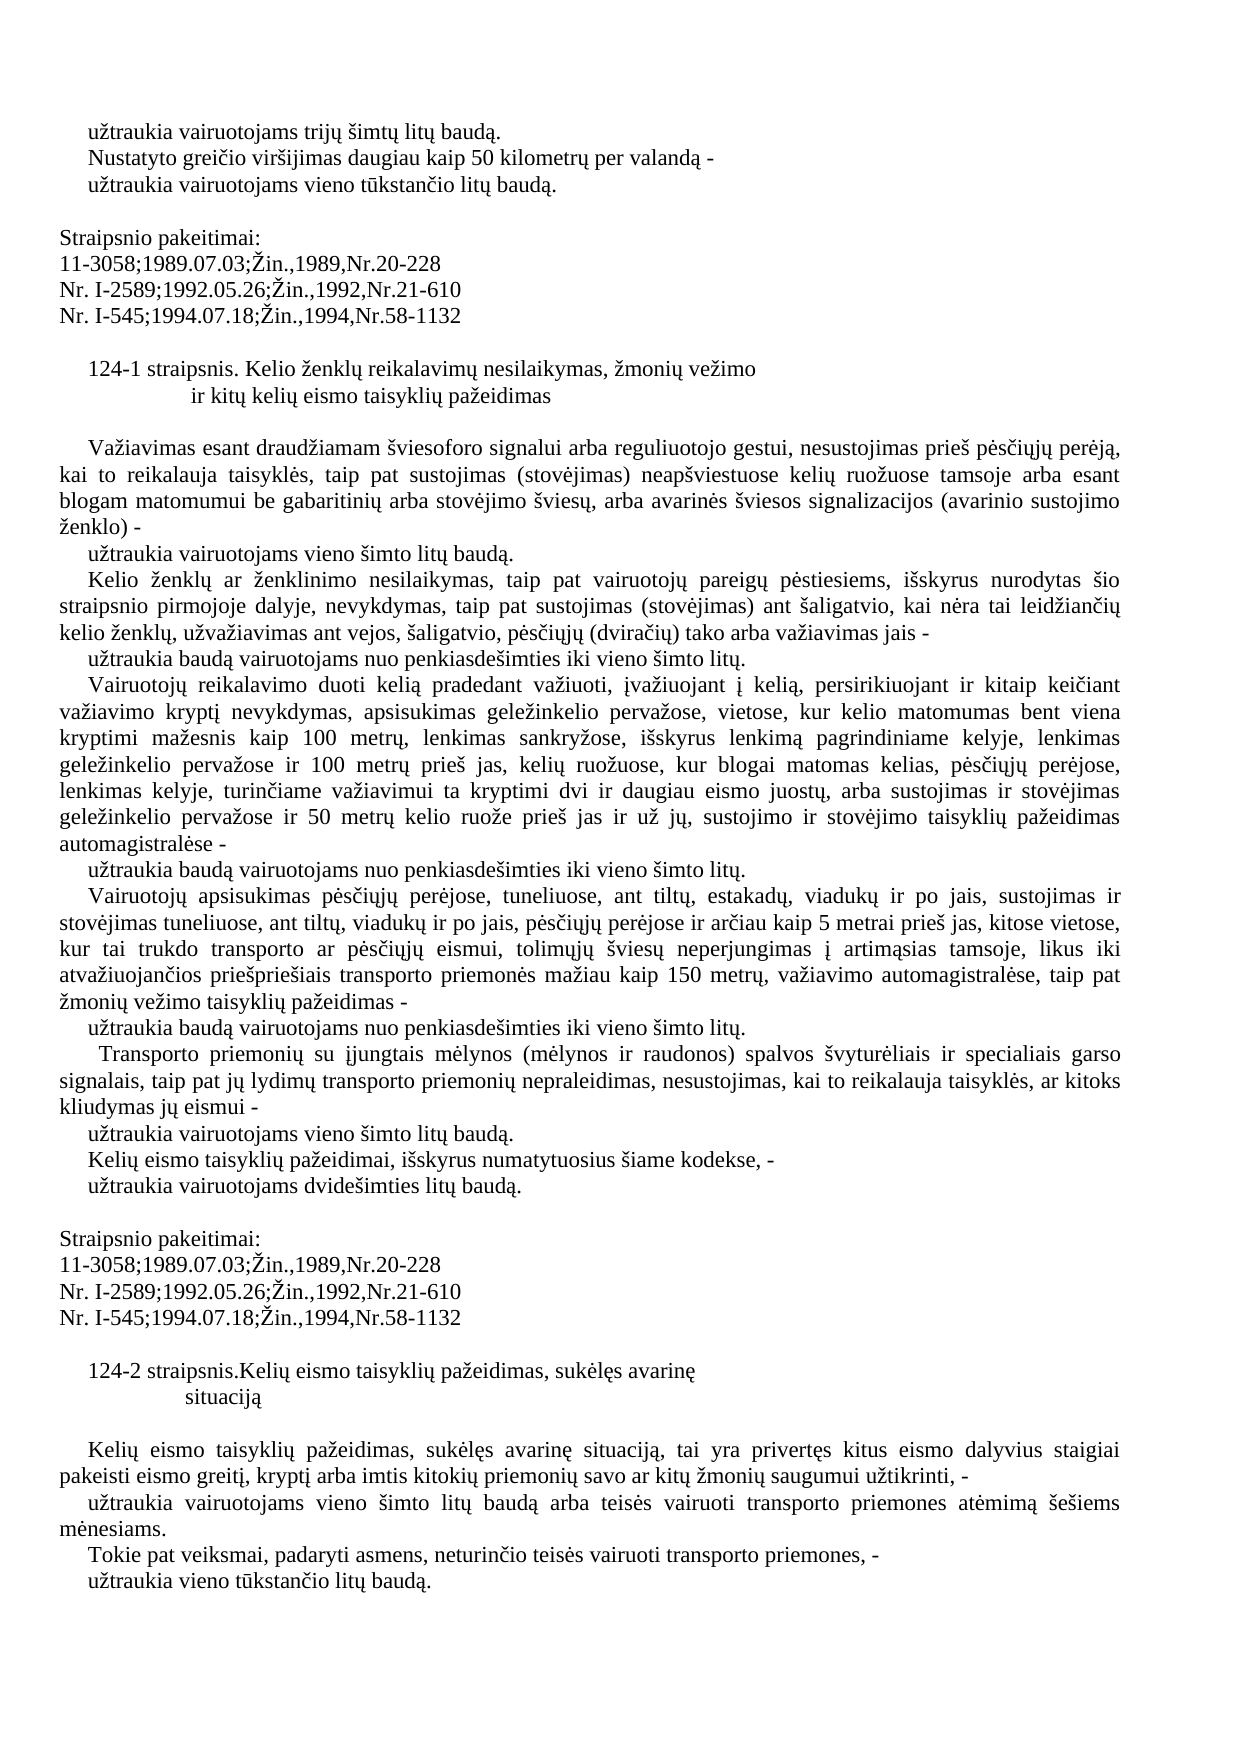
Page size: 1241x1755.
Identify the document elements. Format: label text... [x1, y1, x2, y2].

text Nr. I-2589;1992.05.26;Žin.,1992,Nr.21-610 [59, 276, 1122, 303]
text užtraukia vieno tūkstančio litų baudą. [59, 1568, 1122, 1594]
text užtraukia vairuotojams vieno šimto litų baudą. [59, 540, 1122, 566]
text 124-2 straipsnis.Kelių eismo taisyklių pažeidimas, sukėlęs avarinę [59, 1357, 1122, 1383]
text užtraukia baudą vairuotojams nuo penkiasdešimties iki vieno šimto litų. [59, 856, 1122, 882]
text užtraukia vairuotojams vieno šimto litų baudą arba teisės vairuoti transporto priemones atėmimą šešiems mėnesiams. [59, 1488, 1122, 1541]
text užtraukia vairuotojams trijų šimtų litų baudą. [59, 118, 1122, 144]
text situaciją [59, 1383, 1122, 1409]
text Transporto priemonių su įjungtais mėlynos (mėlynos ir raudonos) spalvos švyturėliais ir specialiais garso signalais, taip pat jų lydimų transporto priemonių nepraleidimas, nesustojimas, kai to reikalauja taisyklės, ar kitoks kliudymas jų eismui - [59, 1041, 1122, 1119]
text ir kitų kelių eismo taisyklių pažeidimas [59, 382, 1122, 408]
text Važiavimas esant draudžiamam šviesoforo signalui arba reguliuotojo gestui, nesustojimas prieš pėsčiųjų perėją, kai to reikalauja taisyklės, taip pat sustojimas (stovėjimas) neapšviestuose kelių ruožuose tamsoje arba esant blogam matomumui be gabaritinių arba stovėjimo šviesų, arba avarinės šviesos signalizacijos (avarinio sustojimo ženklo) - [59, 434, 1122, 540]
text Straipsnio pakeitimai: [59, 223, 1122, 250]
text Nustatyto greičio viršijimas daugiau kaip 50 kilometrų per valandą - [59, 144, 1122, 171]
text užtraukia baudą vairuotojams nuo penkiasdešimties iki vieno šimto litų. [59, 645, 1122, 672]
text Nr. I-545;1994.07.18;Žin.,1994,Nr.58-1132 [59, 303, 1122, 329]
text užtraukia vairuotojams vieno tūkstančio litų baudą. [59, 171, 1122, 197]
text 11-3058;1989.07.03;Žin.,1989,Nr.20-228 [59, 1251, 1122, 1278]
text užtraukia vairuotojams dvidešimties litų baudą. [59, 1172, 1122, 1199]
text 124-1 straipsnis. Kelio ženklų reikalavimų nesilaikymas, žmonių vežimo [59, 355, 1122, 382]
text Kelių eismo taisyklių pažeidimai, išskyrus numatytuosius šiame kodekse, - [59, 1146, 1122, 1172]
text Vairuotojų reikalavimo duoti kelią pradedant važiuoti, įvažiuojant į kelią, persirikiuojant ir kitaip keičiant važiavimo kryptį nevykdymas, apsisukimas geležinkelio pervažose, vietose, kur kelio matomumas bent viena kryptimi mažesnis kaip 100 metrų, lenkimas sankryžose, išskyrus lenkimą pagrindiniame kelyje, lenkimas geležinkelio pervažose ir 100 metrų prieš jas, kelių ruožuose, kur blogai matomas kelias, pėsčiųjų perėjose, lenkimas kelyje, turinčiame važiavimui ta kryptimi dvi ir daugiau eismo juostų, arba sustojimas ir stovėjimas geležinkelio pervažose ir 50 metrų kelio ruože prieš jas ir už jų, sustojimo ir stovėjimo taisyklių pažeidimas automagistralėse - [59, 672, 1122, 856]
text Kelių eismo taisyklių pažeidimas, sukėlęs avarinę situaciją, tai yra privertęs kitus eismo dalyvius staigiai pakeisti eismo greitį, kryptį arba imtis kitokių priemonių savo ar kitų žmonių saugumui užtikrinti, - [59, 1436, 1122, 1488]
text Vairuotojų apsisukimas pėsčiųjų perėjose, tuneliuose, ant tiltų, estakadų, viadukų ir po jais, sustojimas ir stovėjimas tuneliuose, ant tiltų, viadukų ir po jais, pėsčiųjų perėjose ir arčiau kaip 5 metrai prieš jas, kitose vietose, kur tai trukdo transporto ar pėsčiųjų eismui, tolimųjų šviesų neperjungimas į artimąsias tamsoje, likus iki atvažiuojančios priešpriešiais transporto priemonės mažiau kaip 150 metrų, važiavimo automagistralėse, taip pat žmonių vežimo taisyklių pažeidimas - [59, 882, 1122, 1014]
text Nr. I-2589;1992.05.26;Žin.,1992,Nr.21-610 [59, 1278, 1122, 1304]
text 11-3058;1989.07.03;Žin.,1989,Nr.20-228 [59, 250, 1122, 276]
text Tokie pat veiksmai, padaryti asmens, neturinčio teisės vairuoti transporto priemones, - [59, 1541, 1122, 1568]
text Nr. I-545;1994.07.18;Žin.,1994,Nr.58-1132 [59, 1304, 1122, 1330]
text užtraukia vairuotojams vieno šimto litų baudą. [59, 1119, 1122, 1146]
text Kelio ženklų ar ženklinimo nesilaikymas, taip pat vairuotojų pareigų pėstiesiems, išskyrus nurodytas šio straipsnio pirmojoje dalyje, nevykdymas, taip pat sustojimas (stovėjimas) ant šaligatvio, kai nėra tai leidžiančių kelio ženklų, užvažiavimas ant vejos, šaligatvio, pėsčiųjų (dviračių) tako arba važiavimas jais - [59, 566, 1122, 645]
text Straipsnio pakeitimai: [59, 1225, 1122, 1251]
text užtraukia baudą vairuotojams nuo penkiasdešimties iki vieno šimto litų. [59, 1014, 1122, 1041]
